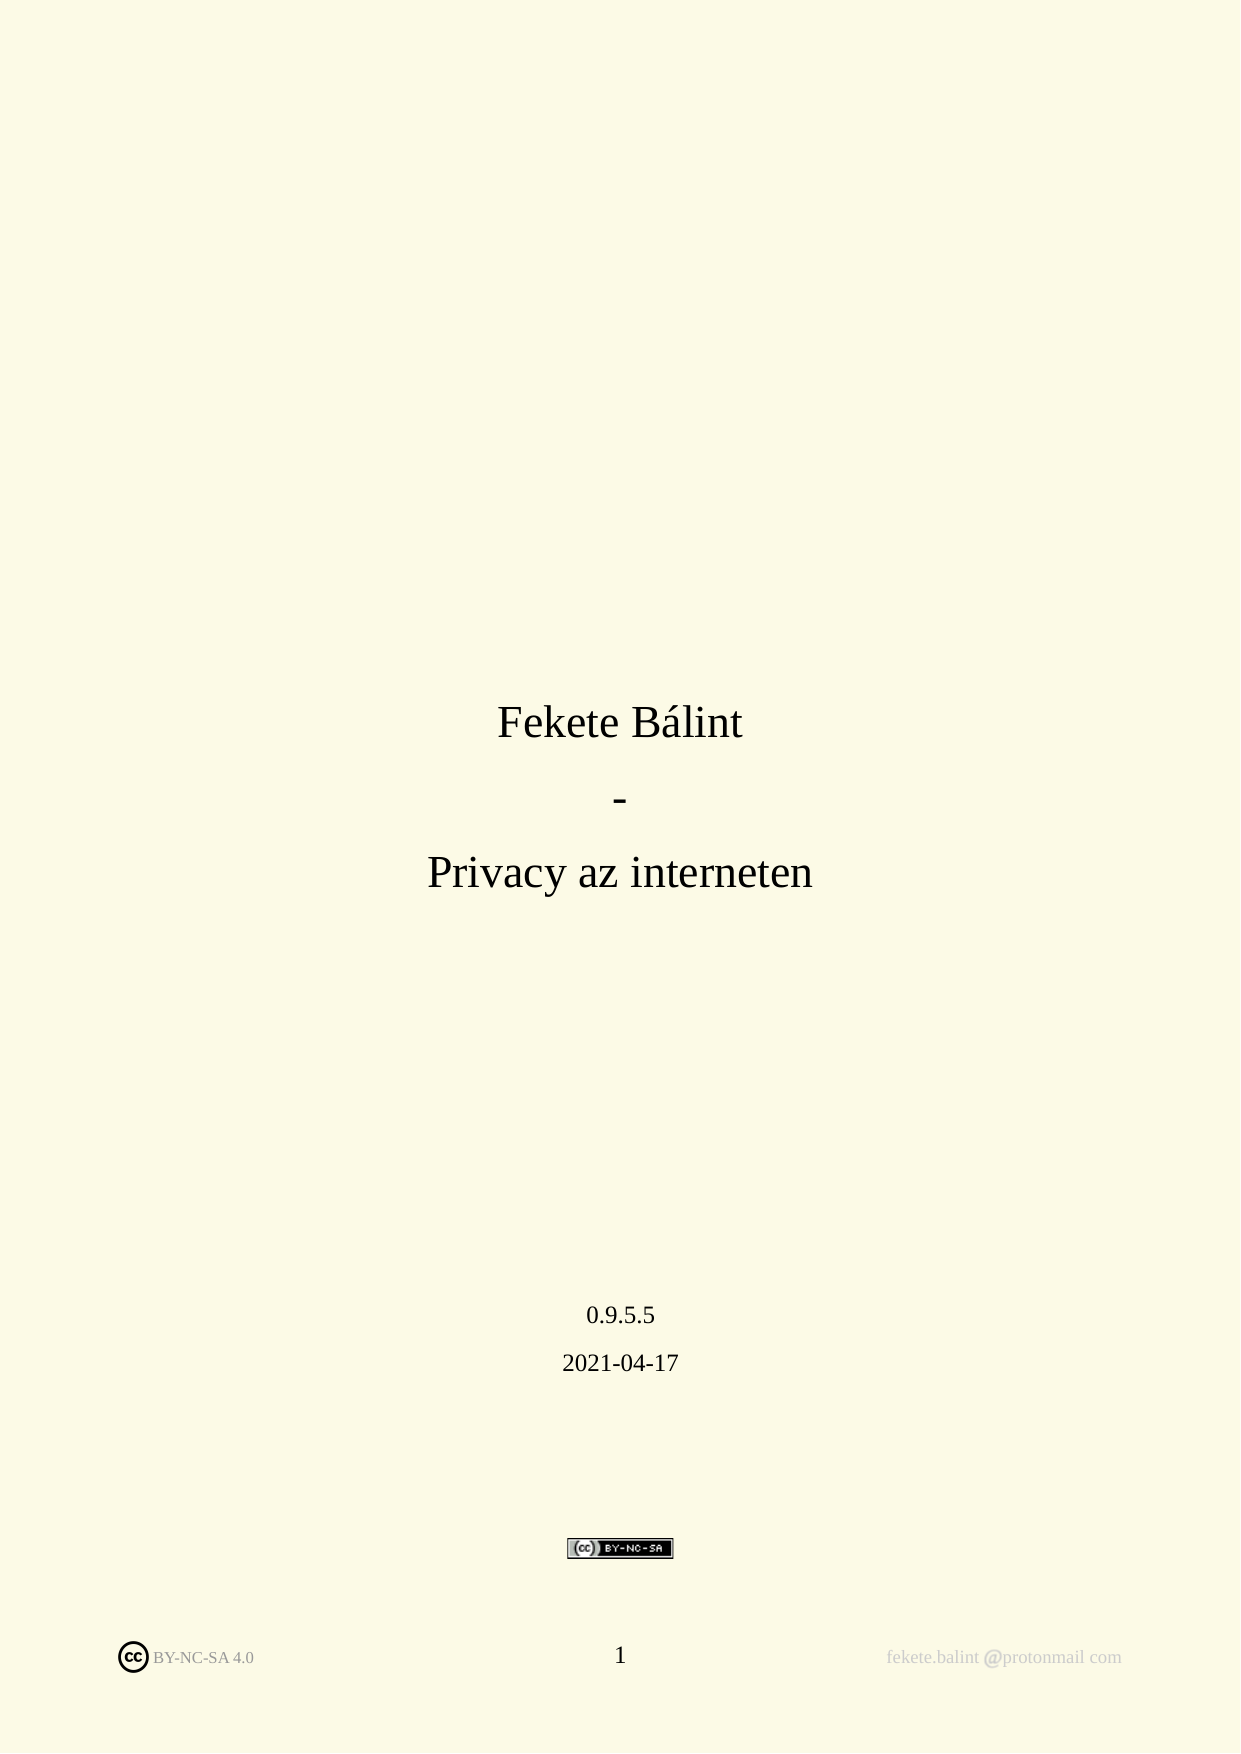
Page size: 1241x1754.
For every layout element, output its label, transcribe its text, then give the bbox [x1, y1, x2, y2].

picture [118, 1641, 149, 1673]
text - [118, 769, 1122, 822]
picture [567, 1538, 674, 1559]
text Fekete Bálint [118, 694, 1122, 747]
picture [982, 1648, 1003, 1669]
text 2021-04-17 [118, 1348, 1122, 1377]
text Privacy az interneten [118, 844, 1122, 897]
text 0.9.5.5 [118, 1300, 1122, 1329]
